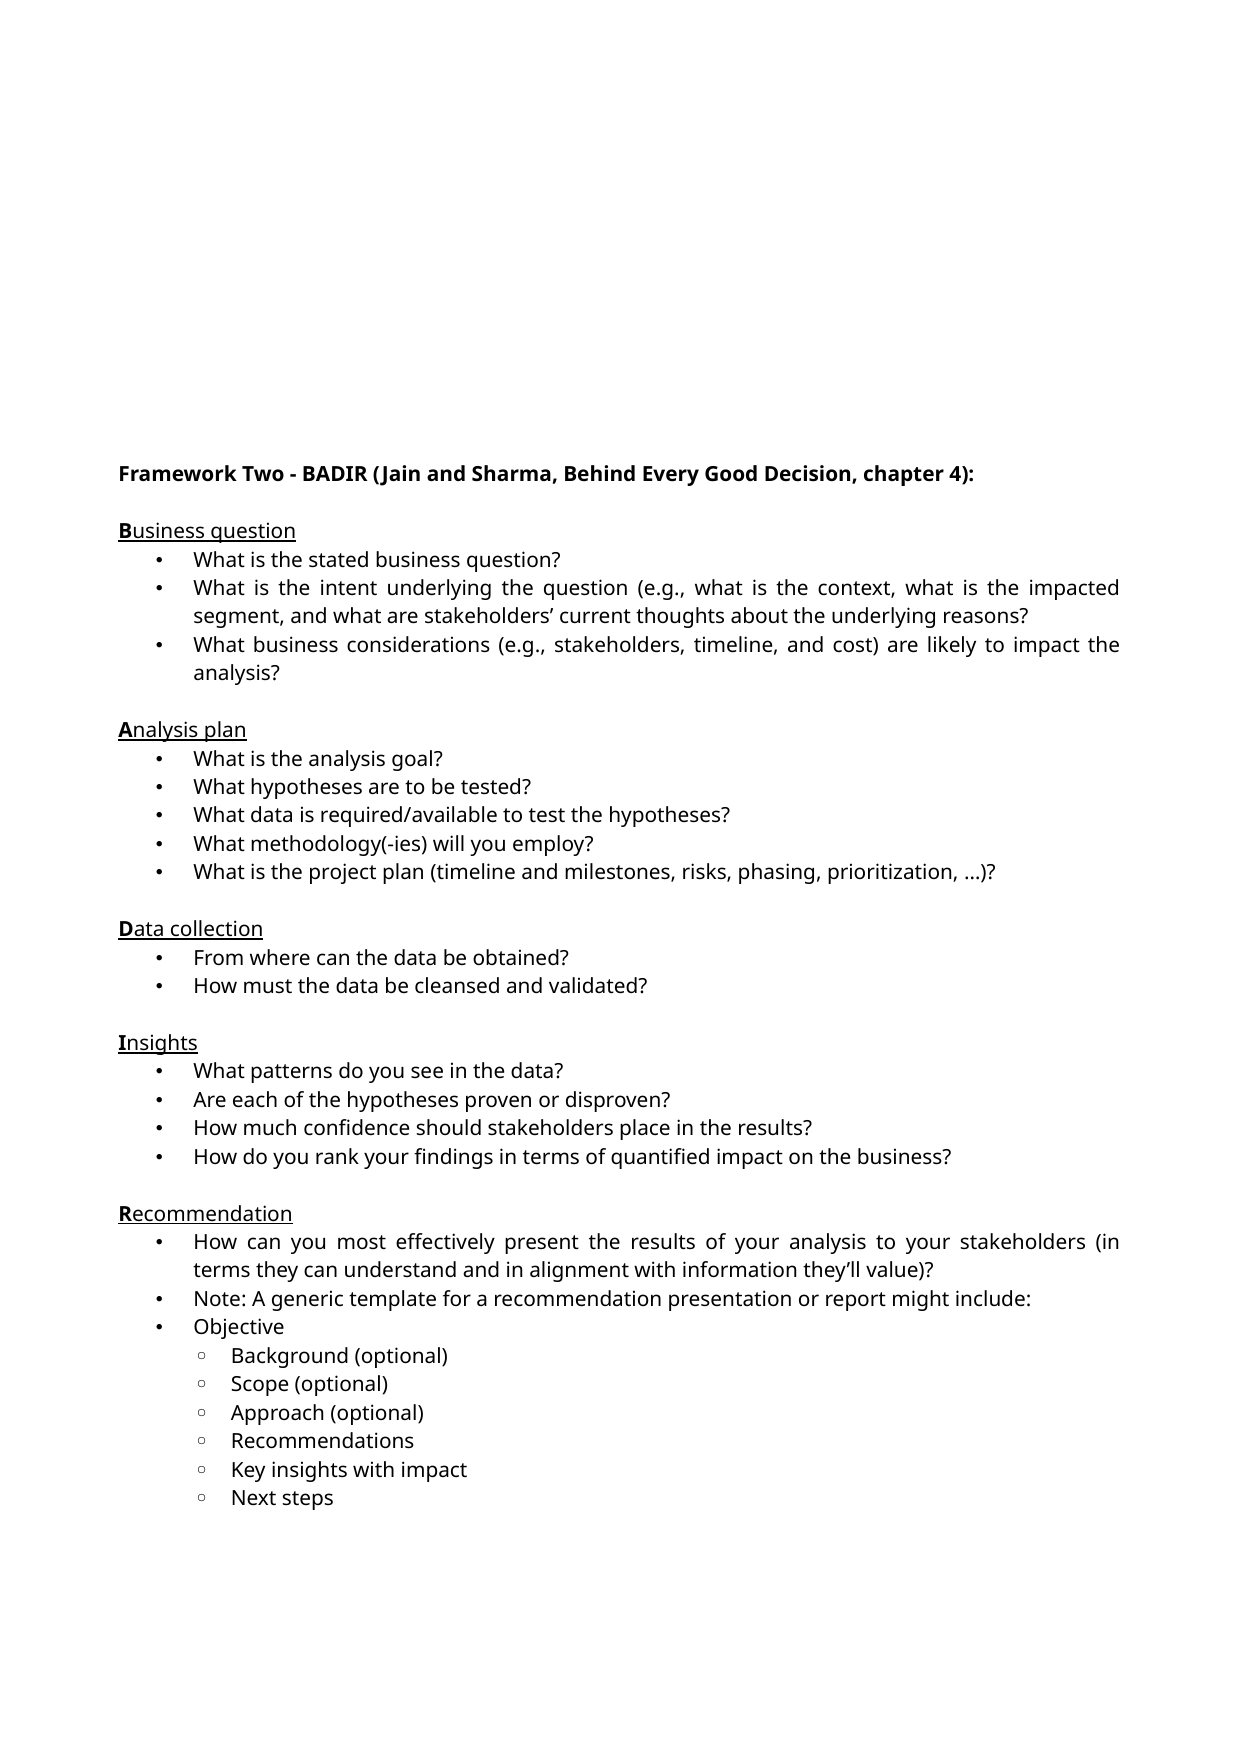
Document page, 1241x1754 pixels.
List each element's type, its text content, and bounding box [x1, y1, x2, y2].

list What business considerations (e.g., stakeholders, timeline, and cost) are likely to impact the analysis? [156, 630, 1122, 687]
list What is the intent underlying the question (e.g., what is the context, what is the impacted segment, and what are stakeholders’ current thoughts about the underlying reasons? [156, 573, 1122, 630]
text Data collection [118, 914, 1122, 943]
list Approach (optional) [193, 1398, 1122, 1426]
list What is the analysis goal? [156, 744, 1122, 772]
list Recommendations [193, 1426, 1122, 1455]
list Note: A generic template for a recommendation presentation or report might include: [156, 1284, 1122, 1312]
list Key insights with impact [193, 1455, 1122, 1483]
list What data is required/available to test the hypotheses? [156, 801, 1122, 829]
list What methodology(-ies) will you employ? [156, 829, 1122, 857]
text Insights [118, 1028, 1122, 1057]
list Are each of the hypotheses proven or disproven? [156, 1085, 1122, 1113]
list How must the data be cleansed and validated? [156, 971, 1122, 1000]
list Objective [156, 1312, 1122, 1341]
list How much confidence should stakeholders place in the results? [156, 1113, 1122, 1142]
list Next steps [193, 1483, 1122, 1512]
list What hypotheses are to be tested? [156, 772, 1122, 801]
text Framework Two - BADIR (Jain and Sharma, Behind Every Good Decision, chapter 4): [118, 459, 1122, 488]
list What patterns do you see in the data? [156, 1057, 1122, 1085]
list How can you most effectively present the results of your analysis to your stakeholders (in terms they can understand and in alignment with information they’ll value)? [156, 1227, 1122, 1284]
text Business question [118, 516, 1122, 545]
text Analysis plan [118, 715, 1122, 744]
list What is the project plan (timeline and milestones, risks, phasing, prioritization, …)? [156, 857, 1122, 886]
text Recommendation [118, 1199, 1122, 1227]
list Scope (optional) [193, 1369, 1122, 1398]
list How do you rank your findings in terms of quantified impact on the business? [156, 1142, 1122, 1170]
list Background (optional) [193, 1341, 1122, 1369]
list What is the stated business question? [156, 545, 1122, 573]
list From where can the data be obtained? [156, 943, 1122, 971]
